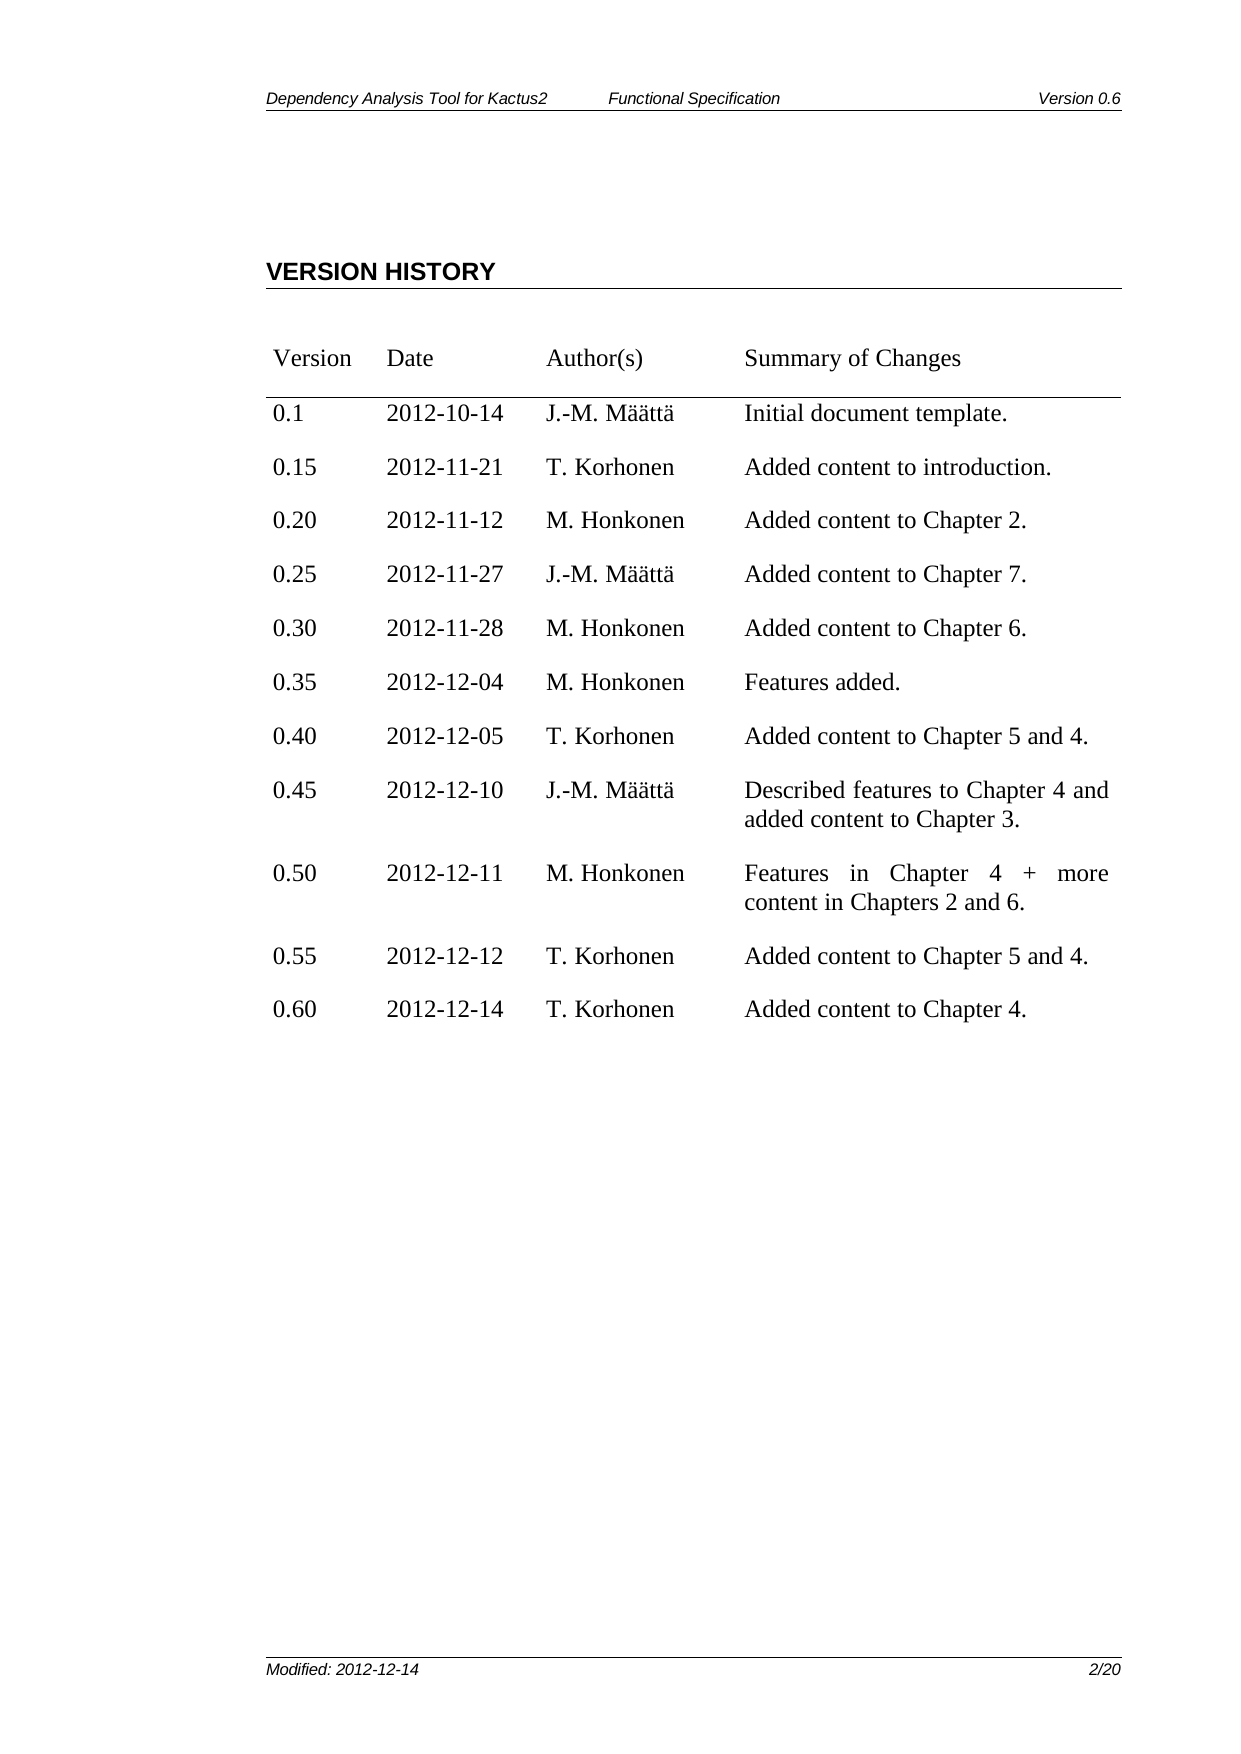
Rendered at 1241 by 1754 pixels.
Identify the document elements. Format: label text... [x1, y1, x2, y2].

table_cell 0.50 [266, 858, 375, 941]
table_cell J.-M. Määttä [535, 398, 733, 452]
table_cell [266, 1102, 375, 1156]
table_cell 0.60 [266, 994, 375, 1048]
table_cell Added content to Chapter 2. [733, 505, 1121, 559]
table_cell Initial document template. [733, 398, 1121, 452]
table_cell Added content to Chapter 5 and 4. [733, 941, 1121, 994]
table_cell 0.1 [266, 398, 375, 452]
table_cell Added content to introduction. [733, 452, 1121, 505]
table_cell Added content to Chapter 5 and 4. [733, 721, 1121, 775]
table_cell 2012-11-27 [375, 559, 534, 613]
table_cell [733, 1156, 1121, 1210]
table_cell 2012-12-10 [375, 775, 534, 858]
table_cell Described features to Chapter 4 and added content to Chapter 3. [733, 775, 1121, 858]
table_cell Features in Chapter 4 + more content in Chapters 2 and 6. [733, 858, 1121, 941]
table_cell 2012-12-12 [375, 941, 534, 994]
table_cell Added content to Chapter 7. [733, 559, 1121, 613]
table_cell J.-M. Määttä [535, 559, 733, 613]
table_cell 0.45 [266, 775, 375, 858]
table_cell M. Honkonen [535, 613, 733, 667]
table_cell M. Honkonen [535, 505, 733, 559]
table_cell T. Korhonen [535, 721, 733, 775]
table_cell [733, 1048, 1121, 1102]
table_cell 0.55 [266, 941, 375, 994]
table_cell J.-M. Määttä [535, 775, 733, 858]
table_header Version [266, 343, 375, 397]
table_cell Features added. [733, 667, 1121, 721]
table_cell T. Korhonen [535, 452, 733, 505]
table_cell [375, 1102, 534, 1156]
table_cell 0.40 [266, 721, 375, 775]
table_header Summary of Changes [733, 343, 1121, 397]
table_cell 2012-11-21 [375, 452, 534, 505]
table_cell [266, 1156, 375, 1210]
table_cell Added content to Chapter 4. [733, 994, 1121, 1048]
table_cell [375, 1048, 534, 1102]
table_cell 2012-10-14 [375, 398, 534, 452]
table_cell M. Honkonen [535, 858, 733, 941]
table_header Author(s) [535, 343, 733, 397]
table_cell 0.20 [266, 505, 375, 559]
list Version History [266, 257, 1122, 288]
table_cell 2012-11-12 [375, 505, 534, 559]
table_cell 2012-12-14 [375, 994, 534, 1048]
table_cell 2012-11-28 [375, 613, 534, 667]
table_cell M. Honkonen [535, 667, 733, 721]
table_cell 0.15 [266, 452, 375, 505]
table_cell 0.35 [266, 667, 375, 721]
table_cell 2012-12-11 [375, 858, 534, 941]
table_cell [266, 1210, 375, 1264]
table_cell [375, 1156, 534, 1210]
table_cell [535, 1102, 733, 1156]
table_cell [375, 1210, 534, 1264]
table_cell 2012-12-04 [375, 667, 534, 721]
table_cell Added content to Chapter 6. [733, 613, 1121, 667]
table_cell [733, 1102, 1121, 1156]
table_cell T. Korhonen [535, 994, 733, 1048]
table_cell [535, 1210, 733, 1264]
table_header Date [375, 343, 534, 397]
table_cell 0.30 [266, 613, 375, 667]
table_cell 2012-12-05 [375, 721, 534, 775]
table_cell [535, 1156, 733, 1210]
table_cell 0.25 [266, 559, 375, 613]
table_cell T. Korhonen [535, 941, 733, 994]
table_cell [535, 1048, 733, 1102]
table_cell [733, 1210, 1121, 1264]
table_cell [266, 1048, 375, 1102]
